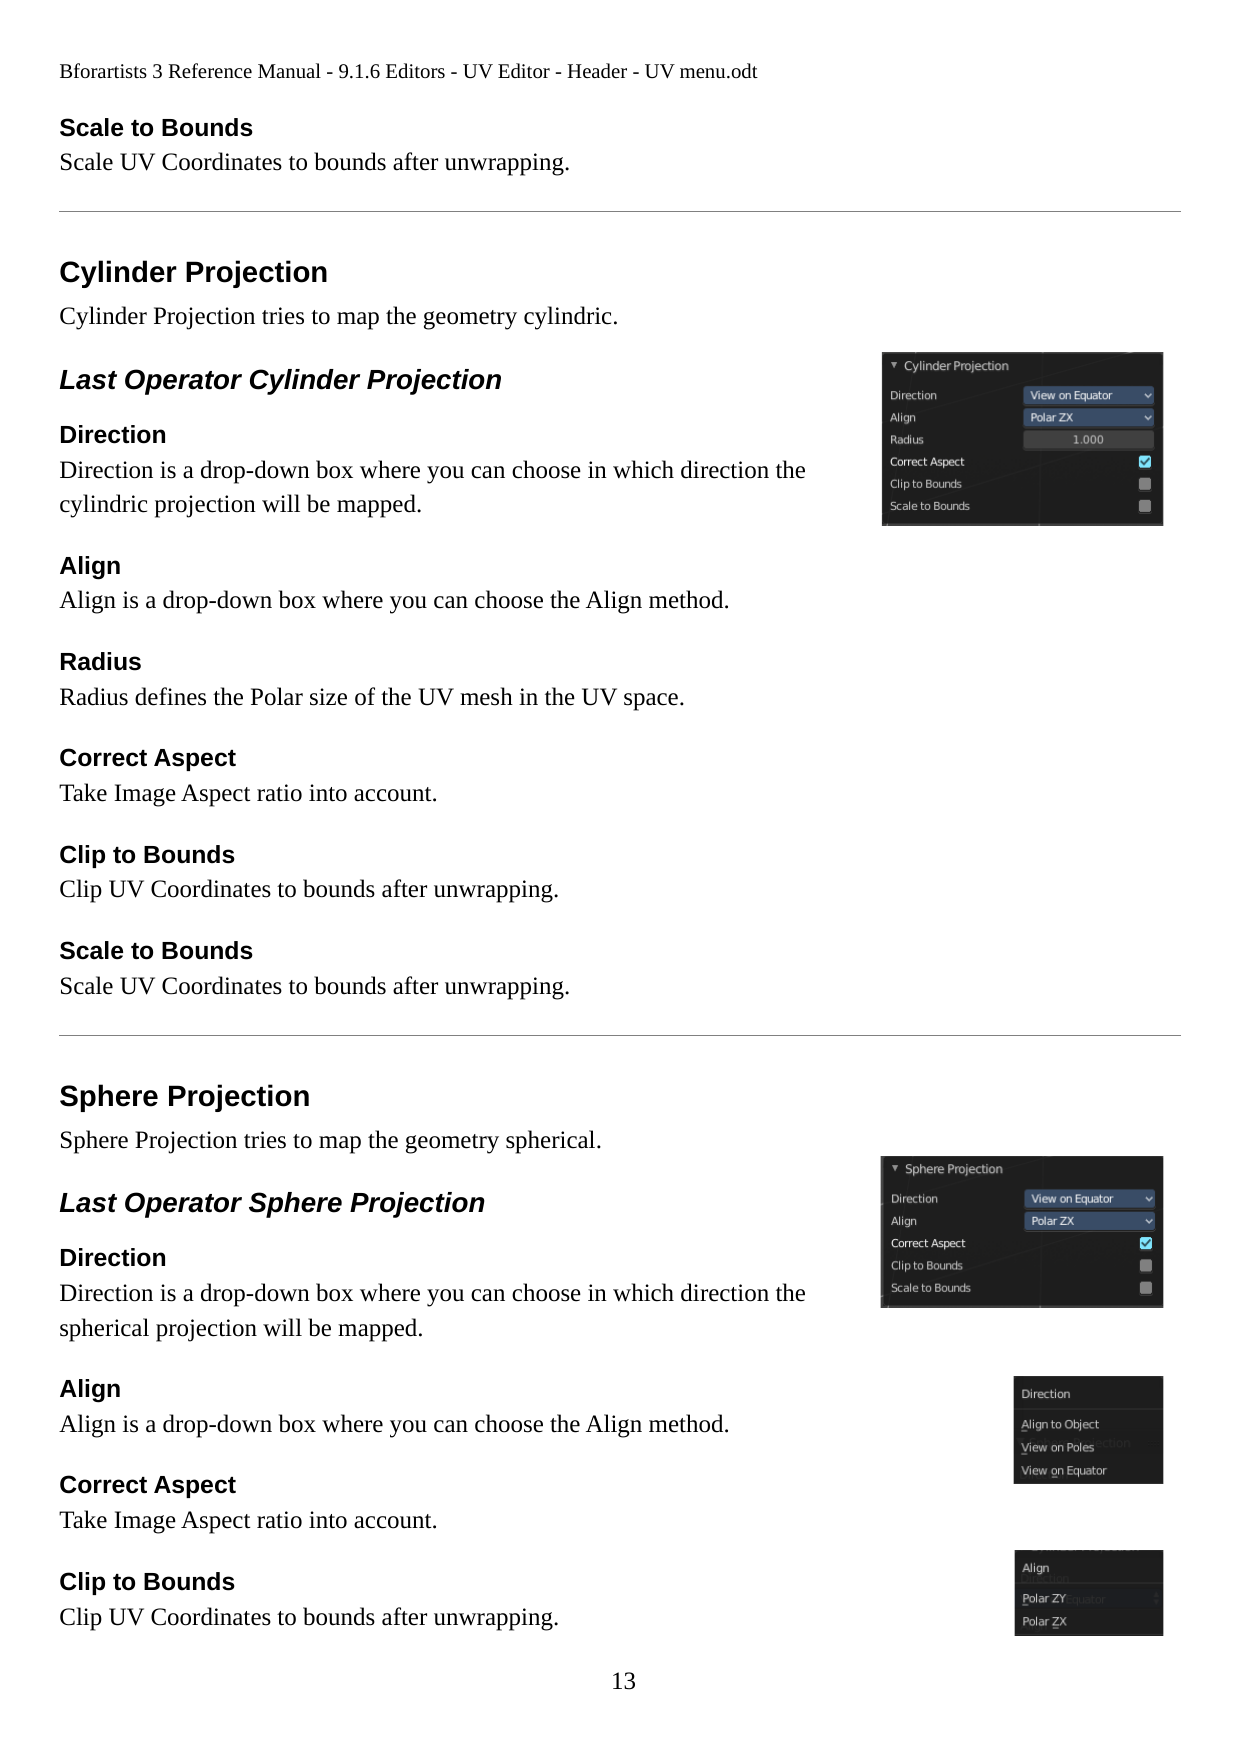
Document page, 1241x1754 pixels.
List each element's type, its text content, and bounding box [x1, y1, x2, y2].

subtitle Direction [59, 420, 881, 448]
subtitle Scale to Bounds [59, 113, 1181, 141]
text Take Image Aspect ratio into account. [59, 778, 1181, 807]
text Direction is a drop-down box where you can choose in which direction the cylindric projection will be mapped. [59, 455, 881, 518]
text Cylinder Projection tries to map the geometry cylindric. [59, 301, 1181, 330]
subtitle Direction [59, 1243, 880, 1272]
text Align is a drop-down box where you can choose the Align method. [59, 586, 1181, 614]
picture [881, 352, 1164, 526]
text Radius defines the Polar size of the UV mesh in the UV space. [59, 682, 1181, 711]
picture [1014, 1550, 1164, 1636]
text Scale UV Coordinates to bounds after unwrapping. [59, 971, 1181, 1000]
subtitle Clip to Bounds [59, 1567, 1014, 1596]
text Take Image Aspect ratio into account. [59, 1505, 1181, 1534]
text Align is a drop-down box where you can choose the Align method. [59, 1409, 1013, 1438]
picture [880, 1156, 1164, 1308]
text Clip UV Coordinates to bounds after unwrapping. [59, 874, 1181, 903]
subtitle Radius [59, 647, 1181, 676]
subtitle Cylinder Projection [59, 255, 1181, 289]
subtitle Scale to Bounds [59, 936, 1181, 965]
text Clip UV Coordinates to bounds after unwrapping. [59, 1602, 1014, 1631]
picture [1013, 1376, 1164, 1484]
subtitle [1164, 420, 1181, 448]
subtitle [1164, 1567, 1181, 1596]
subtitle Clip to Bounds [59, 840, 1181, 868]
subtitle Align [59, 1374, 1181, 1403]
subtitle Align [59, 551, 1181, 579]
subtitle [1164, 1243, 1181, 1272]
subtitle Last Operator Cylinder Projection [59, 363, 881, 395]
text Direction is a drop-down box where you can choose in which direction the spherical projection will be mapped. [59, 1278, 1181, 1341]
subtitle Last Operator Sphere Projection [59, 1187, 880, 1218]
subtitle Sphere Projection [59, 1079, 1181, 1112]
subtitle Correct Aspect [59, 1471, 1181, 1499]
text Sphere Projection tries to map the geometry spherical. [59, 1125, 1181, 1154]
text Scale UV Coordinates to bounds after unwrapping. [59, 147, 1181, 176]
subtitle Correct Aspect [59, 743, 1181, 772]
